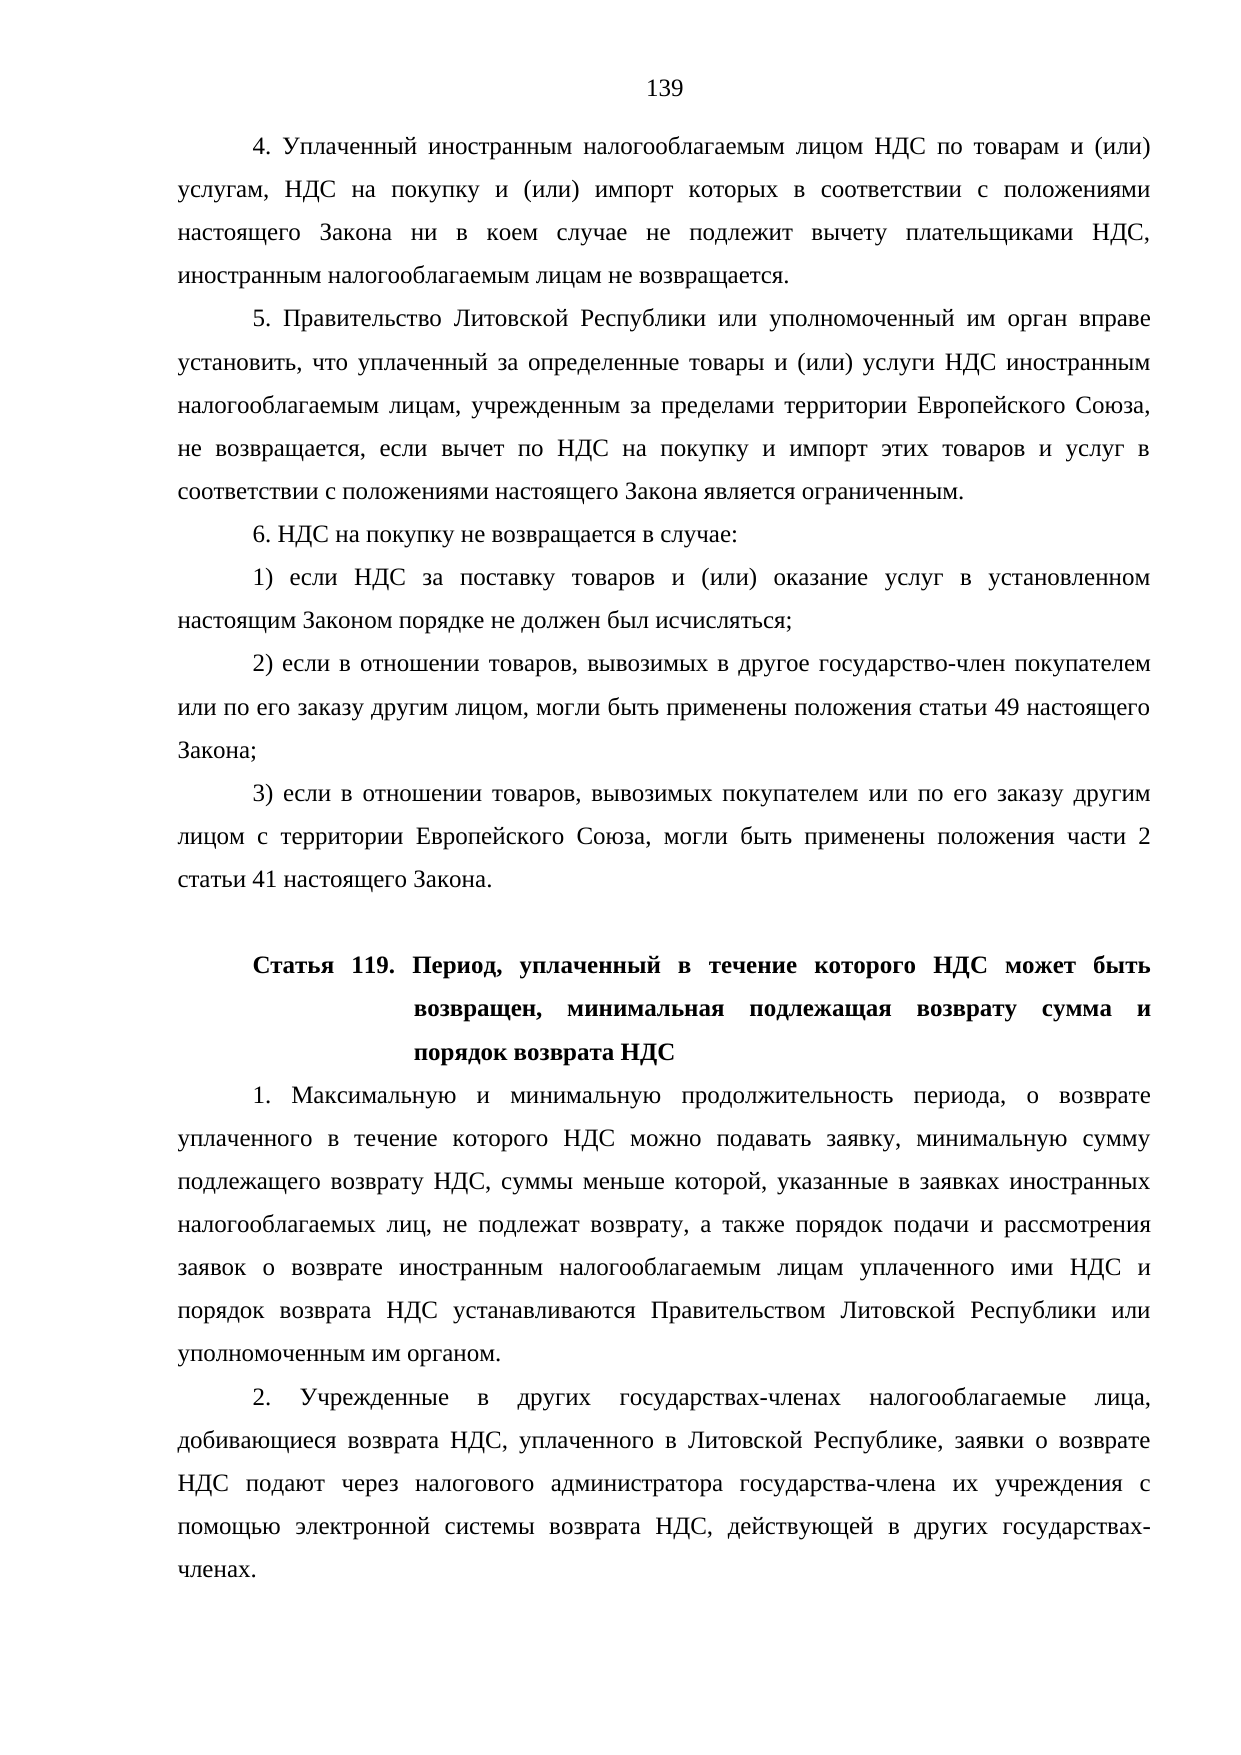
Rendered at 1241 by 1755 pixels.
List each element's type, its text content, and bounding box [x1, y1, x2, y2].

text 4. Уплаченный иностранным налогооблагаемым лицом НДС по товарам и (или) услугам, НДС на покупку и (или) импорт которых в соответствии с положениями настоящего Закона ни в коем случае не подлежит вычету плательщиками НДС, иностранным налогооблагаемым лицам не возвращается. [177, 131, 1152, 289]
text 3) если в отношении товаров, вывозимых покупателем или по его заказу другим лицом с территории Европейского Союза, могли быть применены положения части 2 статьи 41 настоящего Закона. [177, 778, 1152, 893]
text 6. НДС на покупку не возвращается в случае: [177, 519, 1152, 548]
text 5. Правительство Литовской Республики или уполномоченный им орган вправе установить, что уплаченный за определенные товары и (или) услуги НДС иностранным налогооблагаемым лицам, учрежденным за пределами территории Европейского Союза, не возвращается, если вычет по НДС на покупку и импорт этих товаров и услуг в соответствии с положениями настоящего Закона является ограниченным. [177, 303, 1152, 505]
text 1) если НДС за поставку товаров и (или) оказание услуг в установленном настоящим Законом порядке не должен был исчисляться; [177, 562, 1152, 634]
text 2) если в отношении товаров, вывозимых в другое государство-член покупателем или по его заказу другим лицом, могли быть применены положения статьи 49 настоящего Закона; [177, 648, 1152, 763]
text Статья 119. Период, уплаченный в течение которого НДС может быть возвращен, минимальная подлежащая возврату сумма и порядок возврата НДС [252, 950, 1152, 1065]
text 2. Учрежденные в других государствах-членах налогооблагаемые лица, добивающиеся возврата НДС, уплаченного в Литовской Республике, заявки о возврате НДС подают через налогового администратора государства-члена их учреждения с помощью электронной системы возврата НДС, действующей в других государствах-членах. [177, 1382, 1152, 1583]
text 1. Максимальную и минимальную продолжительность периода, о возврате уплаченного в течение которого НДС можно подавать заявку, минимальную сумму подлежащего возврату НДС, суммы меньше которой, указанные в заявках иностранных налогооблагаемых лиц, не подлежат возврату, а также порядок подачи и рассмотрения заявок о возврате иностранным налогооблагаемым лицам уплаченного ими НДС и порядок возврата НДС устанавливаются Правительством Литовской Республики или уполномоченным им органом. [177, 1080, 1152, 1367]
